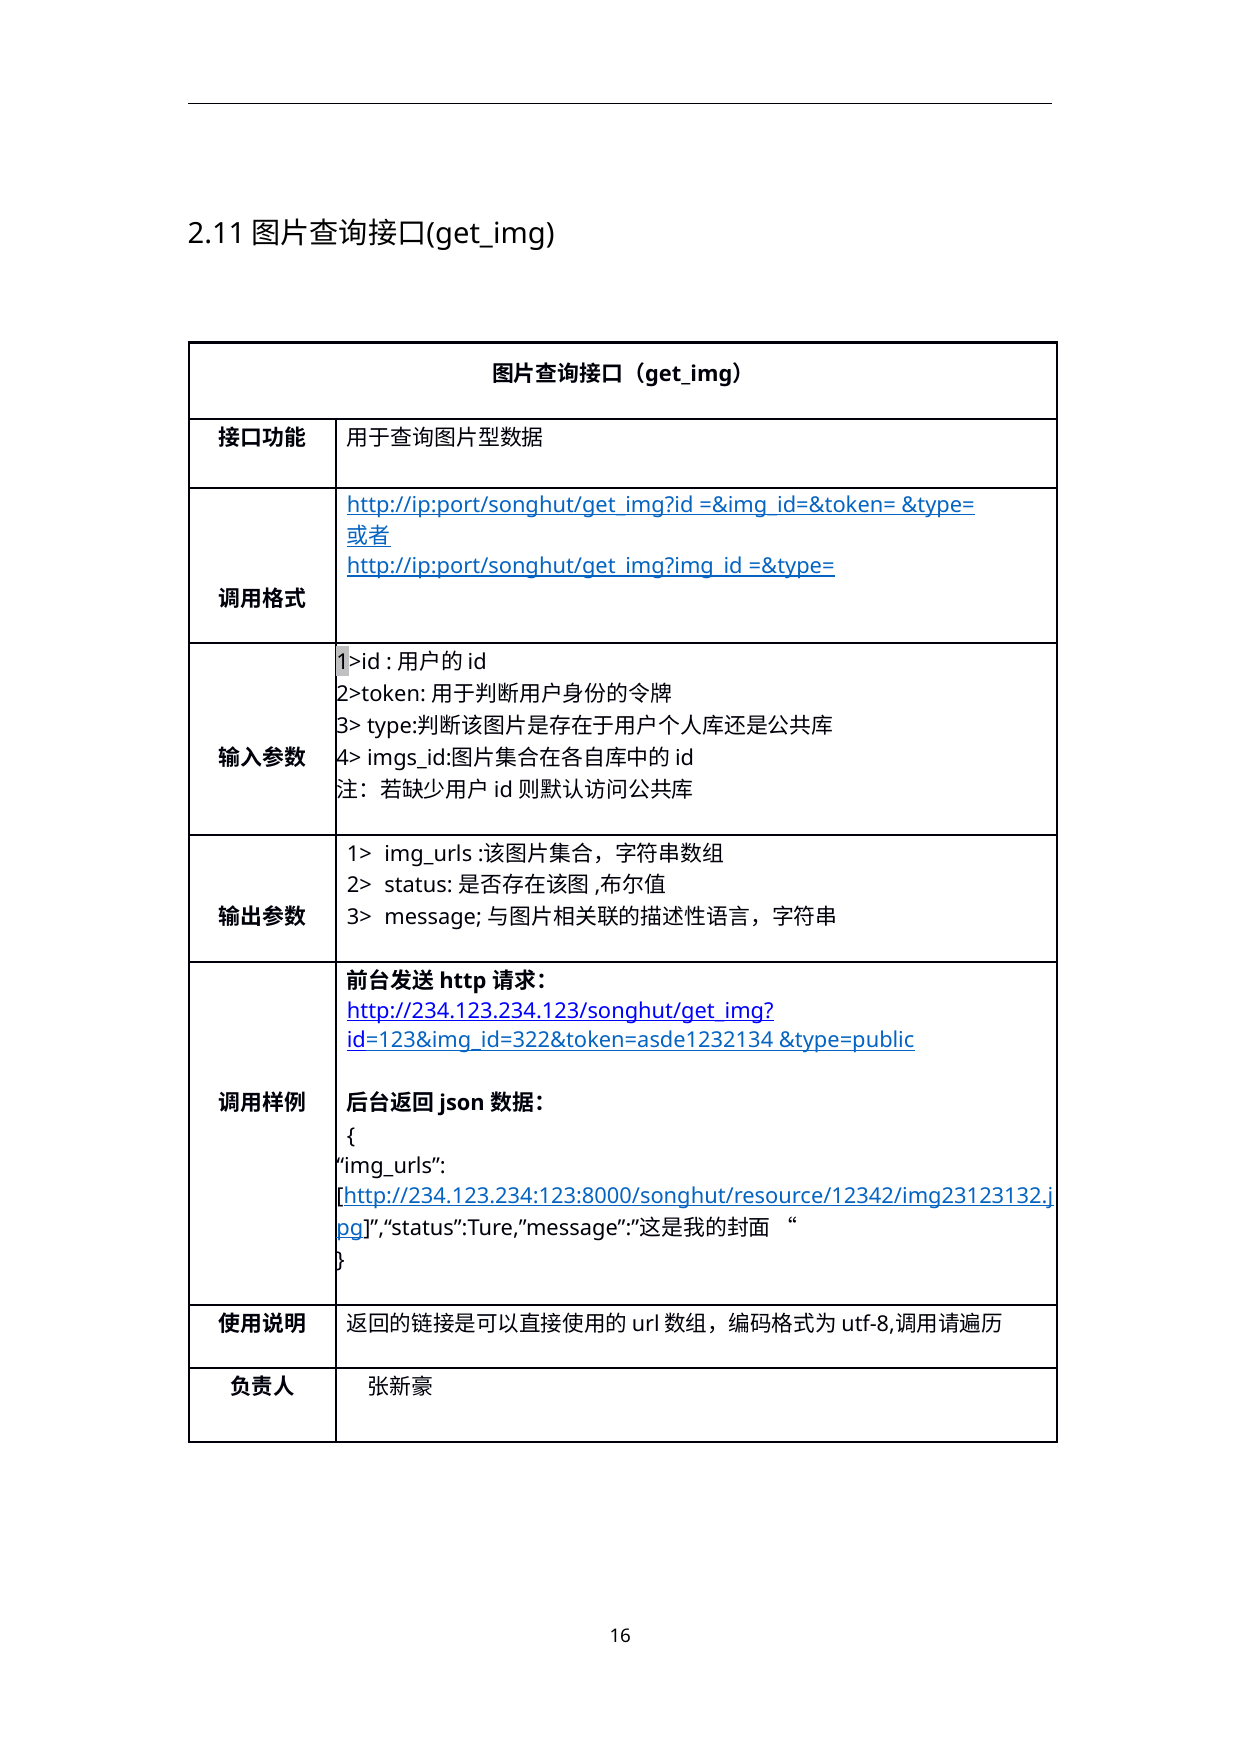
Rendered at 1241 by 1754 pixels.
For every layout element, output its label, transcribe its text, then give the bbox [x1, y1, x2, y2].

table_cell } [337, 1241, 1056, 1274]
table_cell [190, 1117, 335, 1150]
text 2.11图片查询接口(get_img) [187, 210, 1053, 252]
table_cell [336, 388, 1056, 418]
table_cell [190, 489, 335, 580]
table_cell [337, 580, 1056, 612]
table_cell [368, 1401, 1056, 1433]
table_cell [190, 1401, 335, 1433]
table_cell 使用说明 [190, 1306, 335, 1337]
table_cell [190, 995, 335, 1084]
table_cell 张新豪 [368, 1369, 1056, 1401]
table_cell [337, 804, 1056, 834]
table_cell [368, 1433, 1056, 1441]
table_cell [190, 804, 335, 834]
table_cell { [337, 1117, 1056, 1150]
table_cell [190, 963, 335, 995]
table_cell [337, 1369, 368, 1401]
table_cell 2>token: 用于判断用户身份的令牌 3> type:判断该图片是存在于用户个人库还是公共库 4> imgs_id:图片集合在各自库中的id [337, 676, 1056, 771]
table_cell [337, 1401, 368, 1433]
table_cell 调用样例 [190, 1084, 335, 1117]
table_cell [190, 1433, 335, 1441]
table_header 图片查询接口（get_img） [368, 344, 1056, 388]
table_cell 返回的链接是可以直接使用的 url数组，编码格式为 utf-8,调用请遍历 [337, 1306, 1056, 1337]
table_cell 负责人 [190, 1369, 335, 1401]
table_cell [190, 771, 335, 804]
table_cell [190, 644, 335, 676]
table_cell 1>id : 用户的id [337, 644, 1056, 676]
table_header [336, 344, 368, 388]
table_header [190, 344, 336, 388]
table_cell 接口功能 [190, 420, 335, 451]
table_cell [337, 1274, 1056, 1303]
table_cell [368, 1338, 1056, 1367]
table_cell 后台返回 json 数据： [337, 1084, 1056, 1117]
table_cell [190, 613, 335, 642]
table_cell “img_urls”: [http://234.123.234:123:8000/songhut/resource/12342/img23123132.jpg]”,“status”:Ture,”message”:”这是我的封面 “ [337, 1150, 1056, 1241]
table_cell [190, 1241, 335, 1274]
table_cell img_urls :该图片集合，字符串数组 status: 是否存在该图 ,布尔值 message; 与图片相关联的描述性语言，字符串 [337, 836, 1056, 931]
table_cell [337, 931, 1056, 961]
table_cell 前台发送 http 请求： [337, 963, 1056, 995]
table_cell [337, 1338, 368, 1367]
table_cell [337, 1433, 368, 1441]
table_cell [190, 931, 335, 961]
table_cell 输出参数 [190, 836, 335, 931]
table_cell http://234.123.234.123/songhut/get_img?id=123&img_id=322&token=asde1232134 &type=public [337, 995, 1056, 1084]
table_cell 调用格式 [190, 580, 335, 612]
table_cell 输入参数 [190, 676, 335, 771]
table_cell http://ip:port/songhut/get_img?id =&img_id=&token= &type= 或者 http://ip:port/songhut/get_img?img_id =&type= [337, 489, 1056, 580]
table_cell [190, 1274, 335, 1303]
table_cell [190, 1150, 335, 1241]
table_cell [337, 451, 1056, 487]
table_cell 用于查询图片型数据 [337, 420, 1056, 451]
table_cell [337, 613, 1056, 642]
table_cell [190, 388, 336, 418]
table_cell [190, 1338, 335, 1367]
table_cell [190, 451, 335, 487]
table_cell 注：若缺少用户id 则默认访问公共库 [337, 771, 1056, 804]
